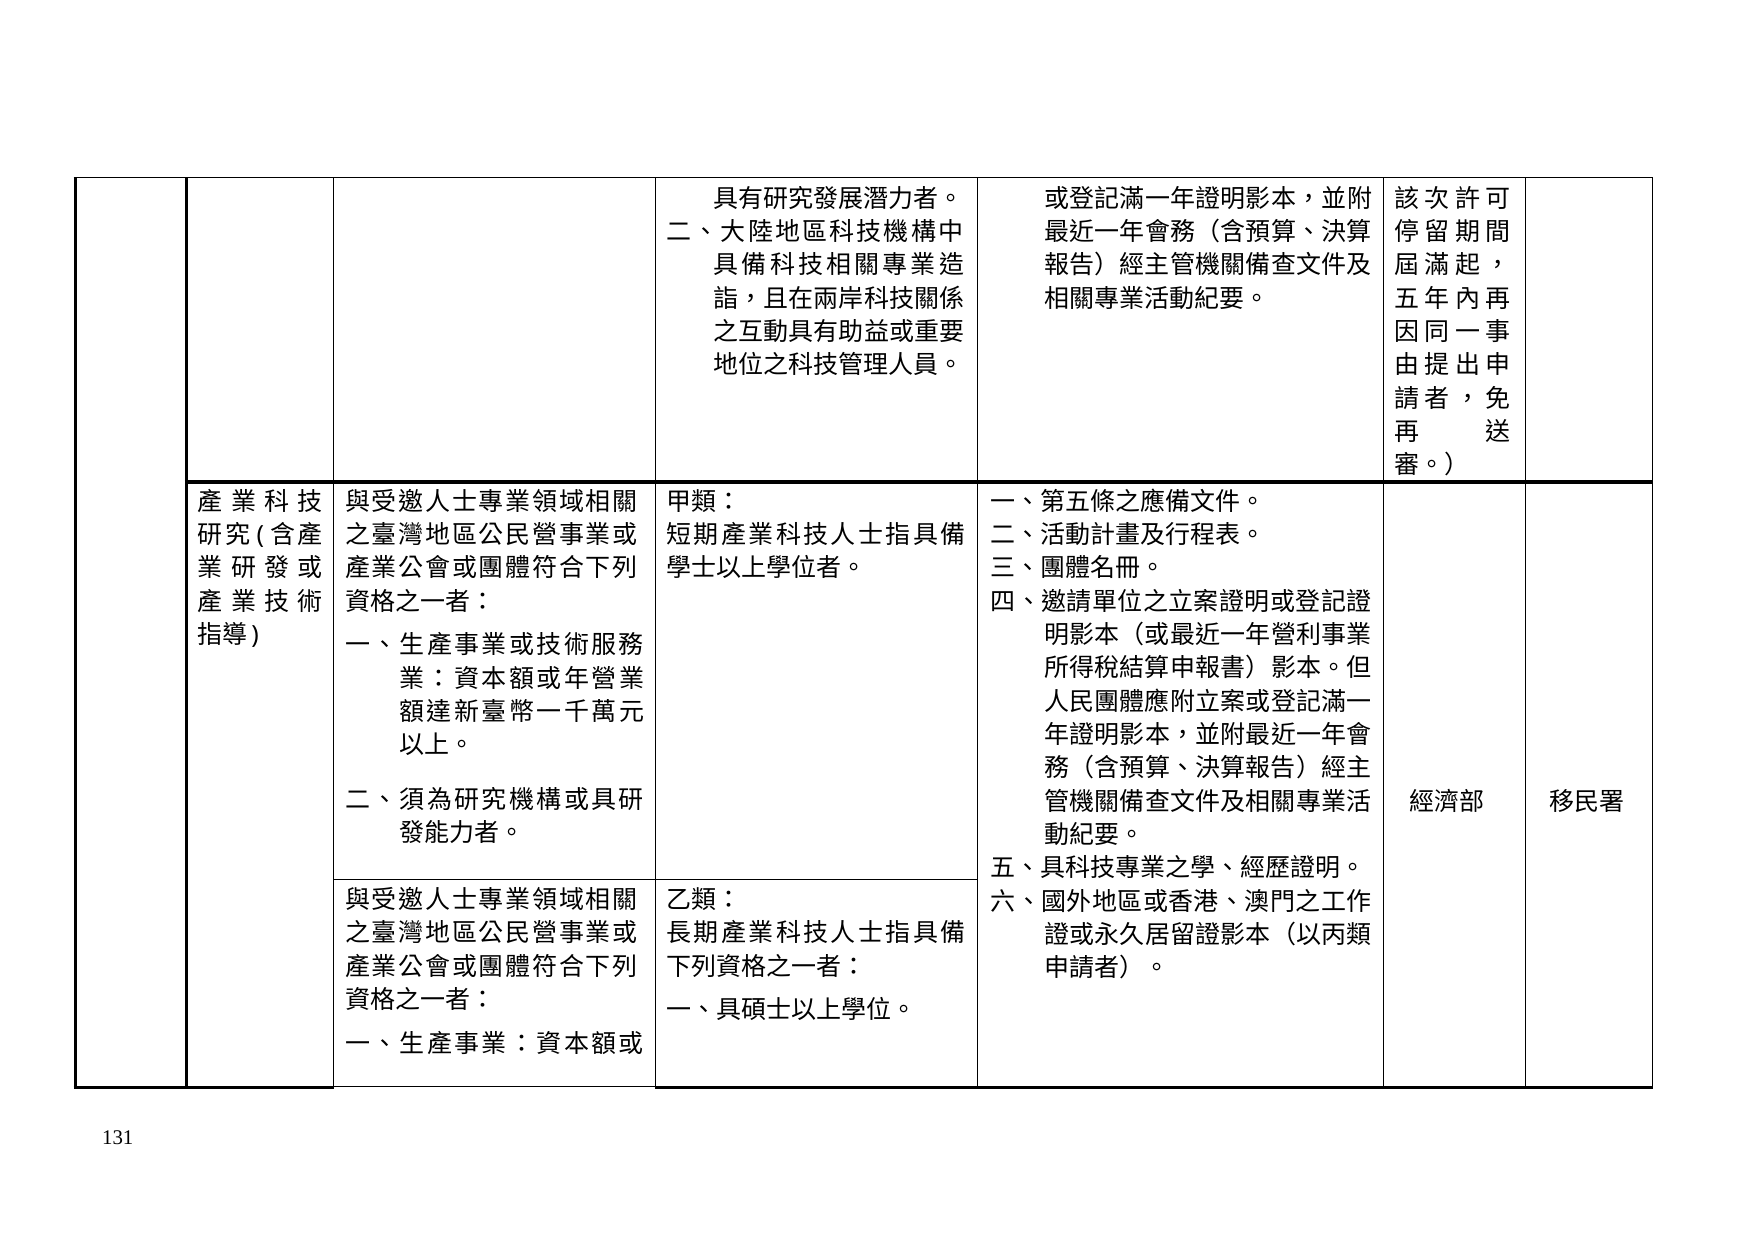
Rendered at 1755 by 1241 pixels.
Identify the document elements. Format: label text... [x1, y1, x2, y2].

table_cell 甲類： 短期產業科技人士指具備學士以上學位者。 [656, 484, 977, 879]
table_cell 移民署 [1526, 484, 1652, 1086]
table_cell 經濟部 [1384, 484, 1525, 1086]
table_cell [1526, 178, 1652, 480]
table_cell 與受邀人士專業領域相關之臺灣地區公民營事業或產業公會或團體符合下列資格之一者： 一、生產事業或技術服務業：資本額或年營業額達新臺幣一千萬元以上。 二、須為研究機構或具研發能力者。 [334, 484, 655, 879]
table_cell 或登記滿一年證明影本，並附最近一年會務（含預算、決算報告）經主管機關備查文件及相關專業活動紀要。 [978, 178, 1383, 480]
table_cell 與受邀人士專業領域相關之臺灣地區公民營事業或產業公會或團體符合下列資格之一者： 一、生產事業：資本額或 [334, 880, 655, 1086]
table_cell [188, 178, 333, 480]
table_cell 乙類： 長期產業科技人士指具備下列資格之一者： 一、具碩士以上學位。 [656, 880, 977, 1086]
table_cell 產業科技研究(含產業研發或產業技術指導) [188, 484, 333, 1086]
table_cell 具有研究發展潛力者。 二、大陸地區科技機構中具備科技相關專業造詣，且在兩岸科技關係之互動具有助益或重要地位之科技管理人員。 [656, 178, 977, 480]
table_cell [334, 178, 655, 480]
table_cell 一、第五條之應備文件。 二、活動計畫及行程表。 三、團體名冊。 四、邀請單位之立案證明或登記證明影本（或最近一年營利事業所得稅結算申報書）影本。但人民團體應附立案或登記滿一年證明影本，並附最近一年會務（含預算、決算報告）經主管機關備查文件及相關專業活動紀要。 五、具科技專業之學、經歷證明。 六、國外地區或香港、澳門之工作證或永久居留證影本（以丙類申請者）。 [978, 484, 1383, 1086]
table_cell [77, 178, 185, 1086]
table_cell 該次許可停留期間屆滿起，五年內再因同一事由提出申請者，免再送審。） [1384, 178, 1525, 480]
